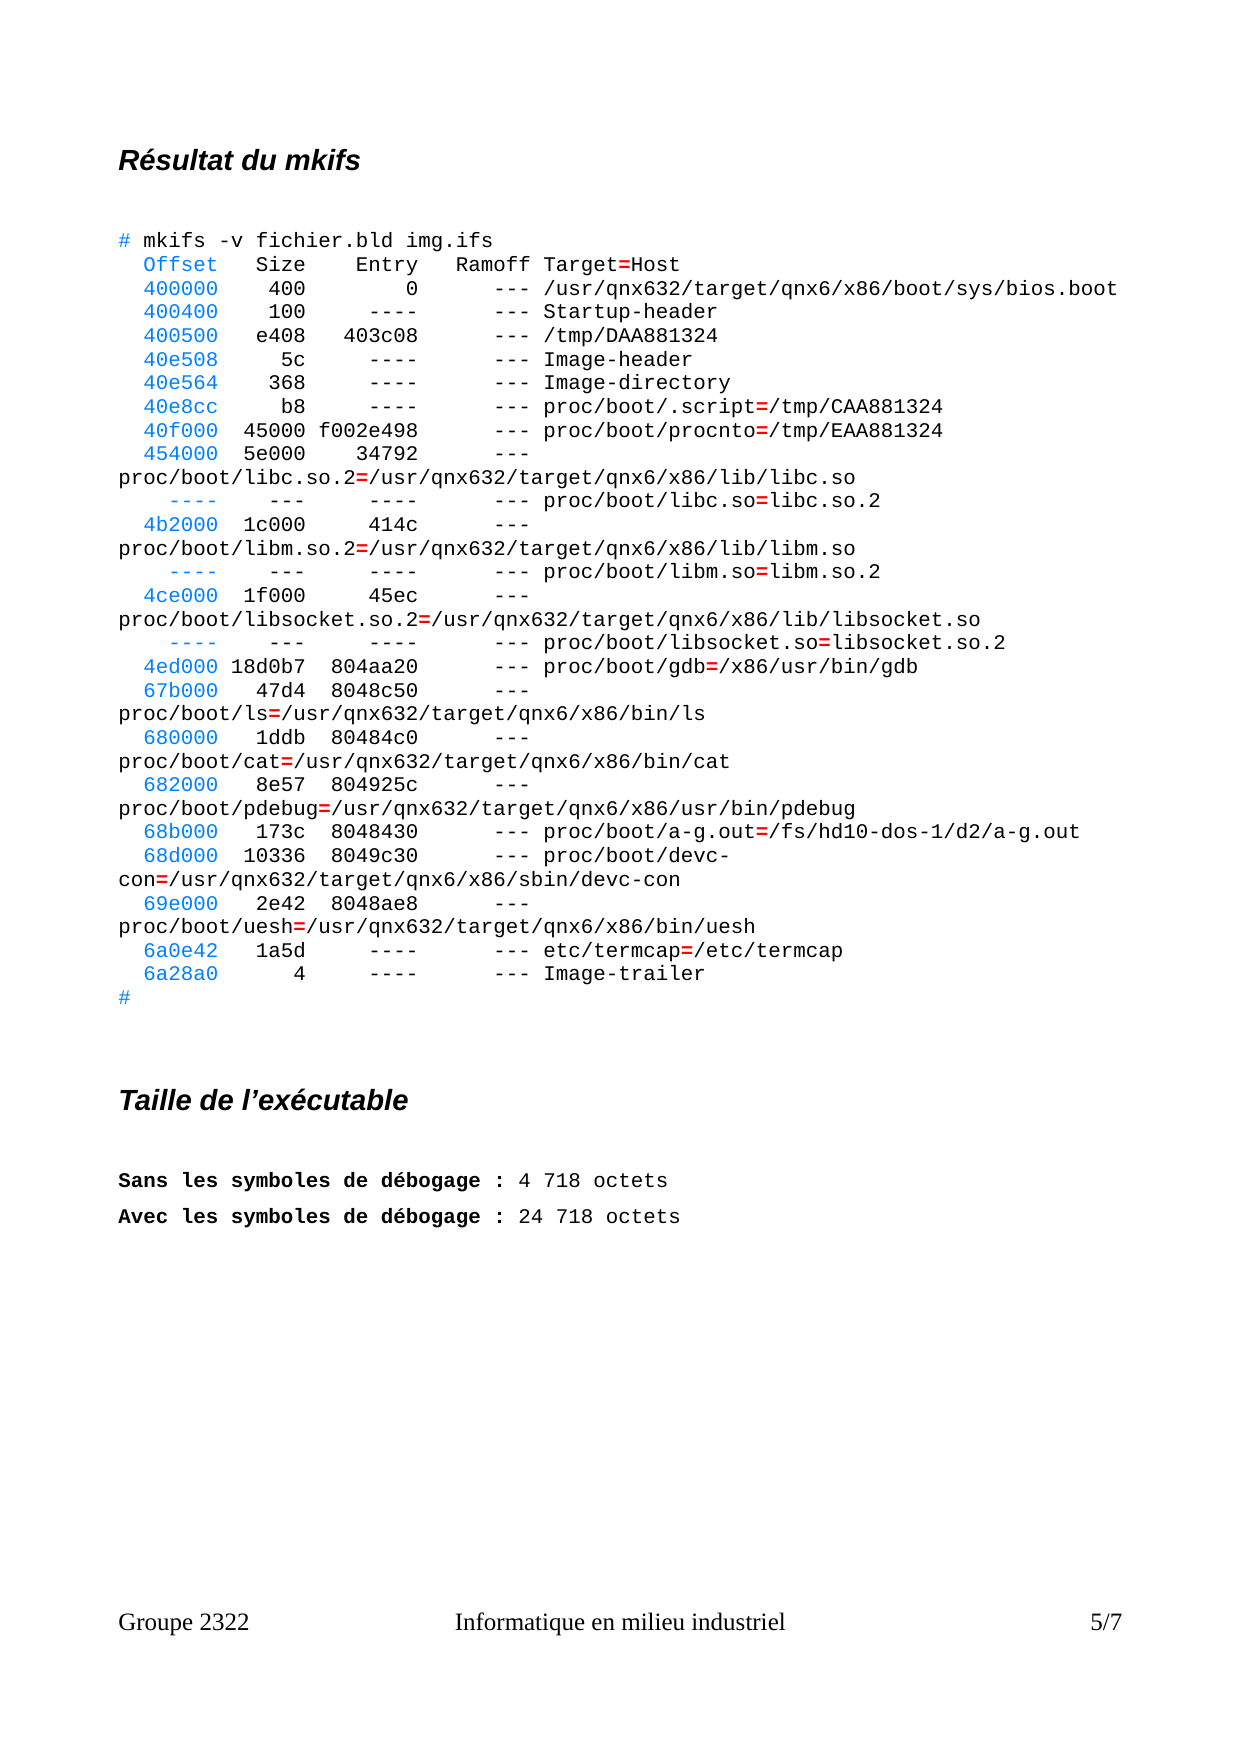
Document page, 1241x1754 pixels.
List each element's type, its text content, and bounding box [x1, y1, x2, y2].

text 68d000 10336 8049c30 --- proc/boot/devc-con=/usr/qnx632/target/qnx6/x86/sbin/devc-con [118, 845, 1122, 892]
text 40f000 45000 f002e498 --- proc/boot/procnto=/tmp/EAA881324 [118, 419, 1122, 443]
text # [118, 987, 1122, 1011]
text # mkifs -v fichier.bld img.ifs [118, 230, 1122, 254]
text 400500 e408 403c08 --- /tmp/DAA881324 [118, 325, 1122, 349]
text 682000 8e57 804925c --- proc/boot/pdebug=/usr/qnx632/target/qnx6/x86/usr/bin/pdebug [118, 774, 1122, 822]
text Avec les symboles de débogage : 24 718 octets [118, 1206, 1122, 1230]
text ---- --- ---- --- proc/boot/libsocket.so=libsocket.so.2 [118, 632, 1122, 656]
text 4ed000 18d0b7 804aa20 --- proc/boot/gdb=/x86/usr/bin/gdb [118, 656, 1122, 680]
text 680000 1ddb 80484c0 --- proc/boot/cat=/usr/qnx632/target/qnx6/x86/bin/cat [118, 727, 1122, 774]
text 4b2000 1c000 414c --- proc/boot/libm.so.2=/usr/qnx632/target/qnx6/x86/lib/libm.so [118, 514, 1122, 561]
subtitle Résultat du mkifs [118, 143, 1122, 177]
subtitle Taille de l’exécutable [118, 1083, 1122, 1117]
text ---- --- ---- --- proc/boot/libm.so=libm.so.2 [118, 561, 1122, 585]
text 6a0e42 1a5d ---- --- etc/termcap=/etc/termcap [118, 940, 1122, 963]
text 454000 5e000 34792 --- proc/boot/libc.so.2=/usr/qnx632/target/qnx6/x86/lib/libc.so [118, 443, 1122, 491]
text 40e564 368 ---- --- Image-directory [118, 372, 1122, 396]
text 4ce000 1f000 45ec --- proc/boot/libsocket.so.2=/usr/qnx632/target/qnx6/x86/lib/libsocket.so [118, 585, 1122, 632]
text 40e8cc b8 ---- --- proc/boot/.script=/tmp/CAA881324 [118, 396, 1122, 419]
text ---- --- ---- --- proc/boot/libc.so=libc.so.2 [118, 491, 1122, 514]
text 40e508 5c ---- --- Image-header [118, 349, 1122, 372]
text 400400 100 ---- --- Startup-header [118, 301, 1122, 325]
text Sans les symboles de débogage : 4 718 octets [118, 1170, 1122, 1194]
text 400000 400 0 --- /usr/qnx632/target/qnx6/x86/boot/sys/bios.boot [118, 278, 1122, 301]
text 69e000 2e42 8048ae8 --- proc/boot/uesh=/usr/qnx632/target/qnx6/x86/bin/uesh [118, 892, 1122, 940]
text 6a28a0 4 ---- --- Image-trailer [118, 963, 1122, 987]
text 68b000 173c 8048430 --- proc/boot/a-g.out=/fs/hd10-dos-1/d2/a-g.out [118, 822, 1122, 845]
text Offset Size Entry Ramoff Target=Host [118, 254, 1122, 278]
text 67b000 47d4 8048c50 --- proc/boot/ls=/usr/qnx632/target/qnx6/x86/bin/ls [118, 680, 1122, 727]
